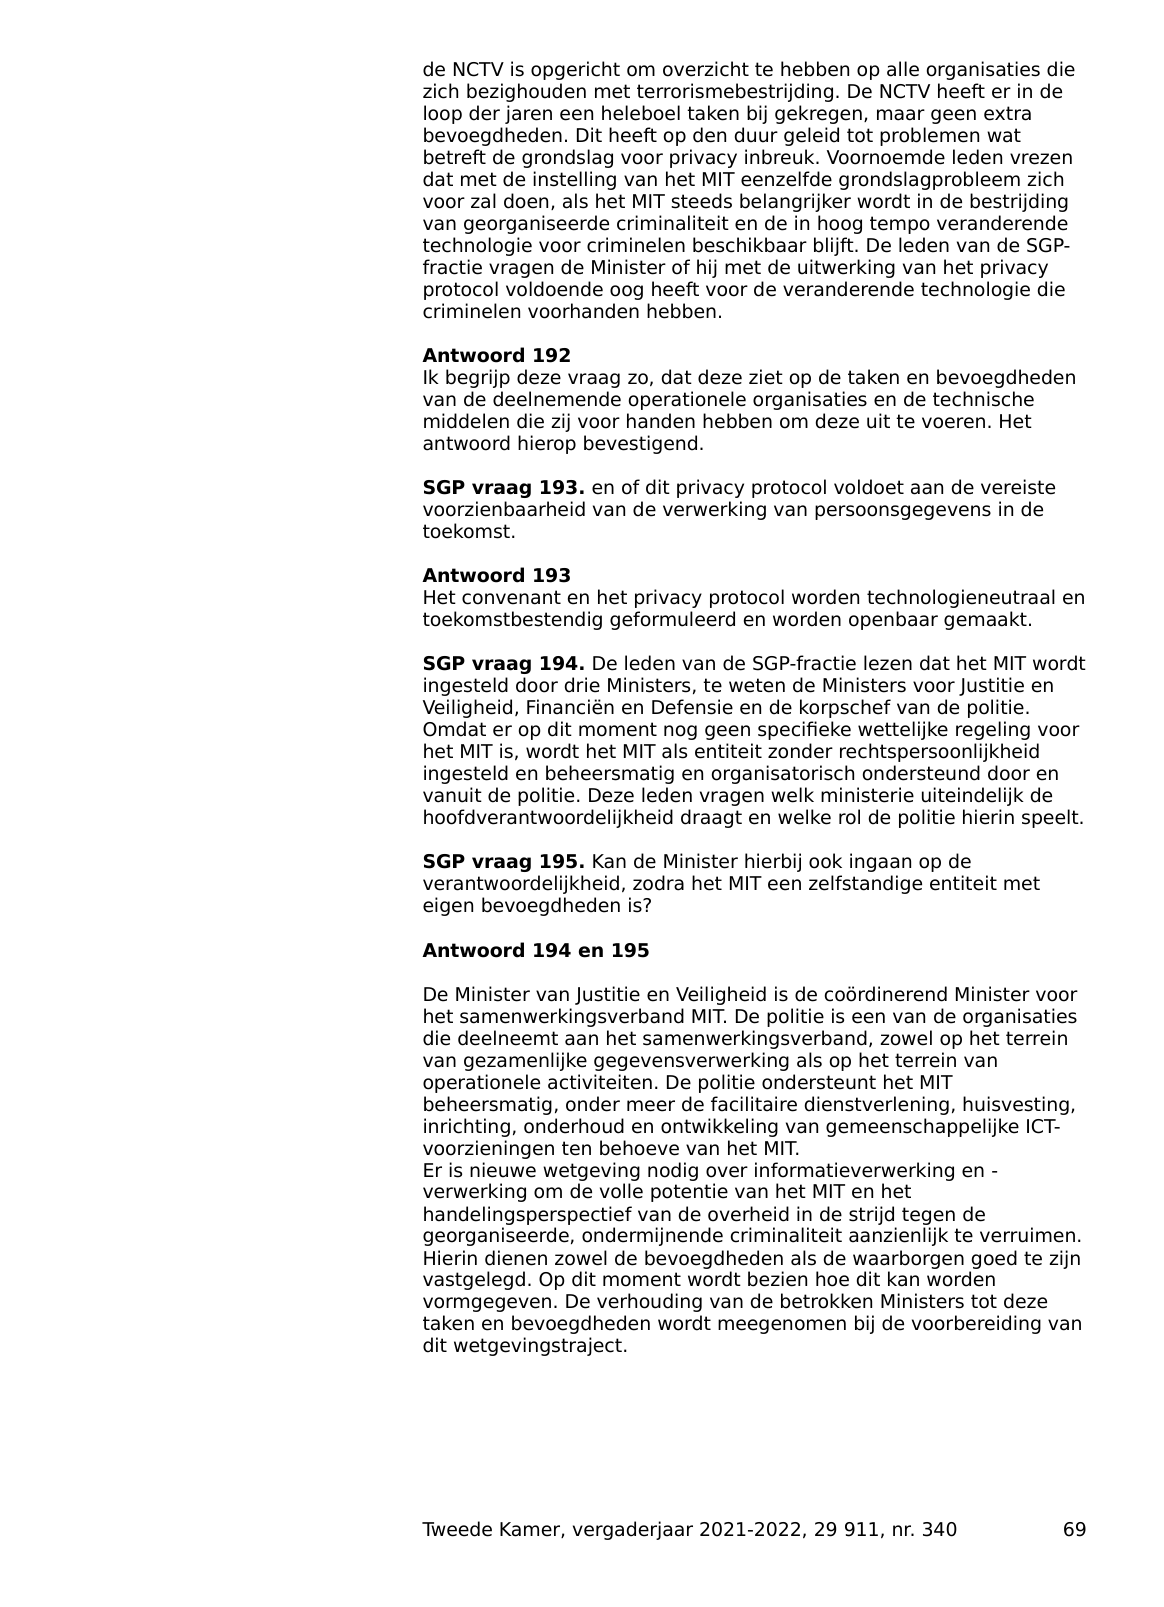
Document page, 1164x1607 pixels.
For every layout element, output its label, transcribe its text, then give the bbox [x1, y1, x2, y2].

text De Minister van Justitie en Veiligheid is de coördinerend Minister voor het samenwerkingsverband MIT. De politie is een van de organisaties die deelneemt aan het samenwerkingsverband, zowel op het terrein van gezamenlijke gegevensverwerking als op het terrein van operationele activiteiten. De politie ondersteunt het MIT beheersmatig, onder meer de facilitaire dienstverlening, huisvesting, inrichting, onderhoud en ontwikkeling van gemeenschappelijke ICT-voorzieningen ten behoeve van het MIT. [422, 984, 1087, 1159]
text Er is nieuwe wetgeving nodig over informatieverwerking en -verwerking om de volle potentie van het MIT en het handelingsperspectief van de overheid in de strijd tegen de georganiseerde, ondermijnende criminaliteit aanzienlijk te verruimen. Hierin dienen zowel de bevoegdheden als de waarborgen goed te zijn vastgelegd. Op dit moment wordt bezien hoe dit kan worden vormgegeven. De verhouding van de betrokken Ministers tot deze taken en bevoegdheden wordt meegenomen bij de voorbereiding van dit wetgevingstraject. [422, 1159, 1087, 1357]
subtitle Antwoord 193 [422, 565, 1087, 587]
text Het convenant en het privacy protocol worden technologieneutraal en toekomstbestendig geformuleerd en worden openbaar gemaakt. [422, 587, 1087, 631]
text de NCTV is opgericht om overzicht te hebben op alle organisaties die zich bezighouden met terrorismebestrijding. De NCTV heeft er in de loop der jaren een heleboel taken bij gekregen, maar geen extra bevoegdheden. Dit heeft op den duur geleid tot problemen wat betreft de grondslag voor privacy inbreuk. Voornoemde leden vrezen dat met de instelling van het MIT eenzelfde grondslagprobleem zich voor zal doen, als het MIT steeds belangrijker wordt in de bestrijding van georganiseerde criminaliteit en de in hoog tempo veranderende technologie voor criminelen beschikbaar blijft. De leden van de SGP-fractie vragen de Minister of hij met de uitwerking van het privacy protocol voldoende oog heeft voor de veranderende technologie die criminelen voorhanden hebben. [422, 59, 1087, 323]
text SGP vraag 193. en of dit privacy protocol voldoet aan de vereiste voorzienbaarheid van de verwerking van persoonsgegevens in de toekomst. [422, 477, 1087, 543]
text Ik begrijp deze vraag zo, dat deze ziet op de taken en bevoegdheden van de deelnemende operationele organisaties en de technische middelen die zij voor handen hebben om deze uit te voeren. Het antwoord hierop bevestigend. [422, 367, 1087, 455]
subtitle Antwoord 194 en 195 [422, 939, 1087, 961]
text SGP vraag 195. Kan de Minister hierbij ook ingaan op de verantwoordelijkheid, zodra het MIT een zelfstandige entiteit met eigen bevoegdheden is? [422, 851, 1087, 917]
subtitle Antwoord 192 [422, 345, 1087, 367]
text SGP vraag 194. De leden van de SGP-fractie lezen dat het MIT wordt ingesteld door drie Ministers, te weten de Ministers voor Justitie en Veiligheid, Financiën en Defensie en de korpschef van de politie. Omdat er op dit moment nog geen specifieke wettelijke regeling voor het MIT is, wordt het MIT als entiteit zonder rechtspersoonlijkheid ingesteld en beheersmatig en organisatorisch ondersteund door en vanuit de politie. Deze leden vragen welk ministerie uiteindelijk de hoofdverantwoordelijkheid draagt en welke rol de politie hierin speelt. [422, 653, 1087, 829]
